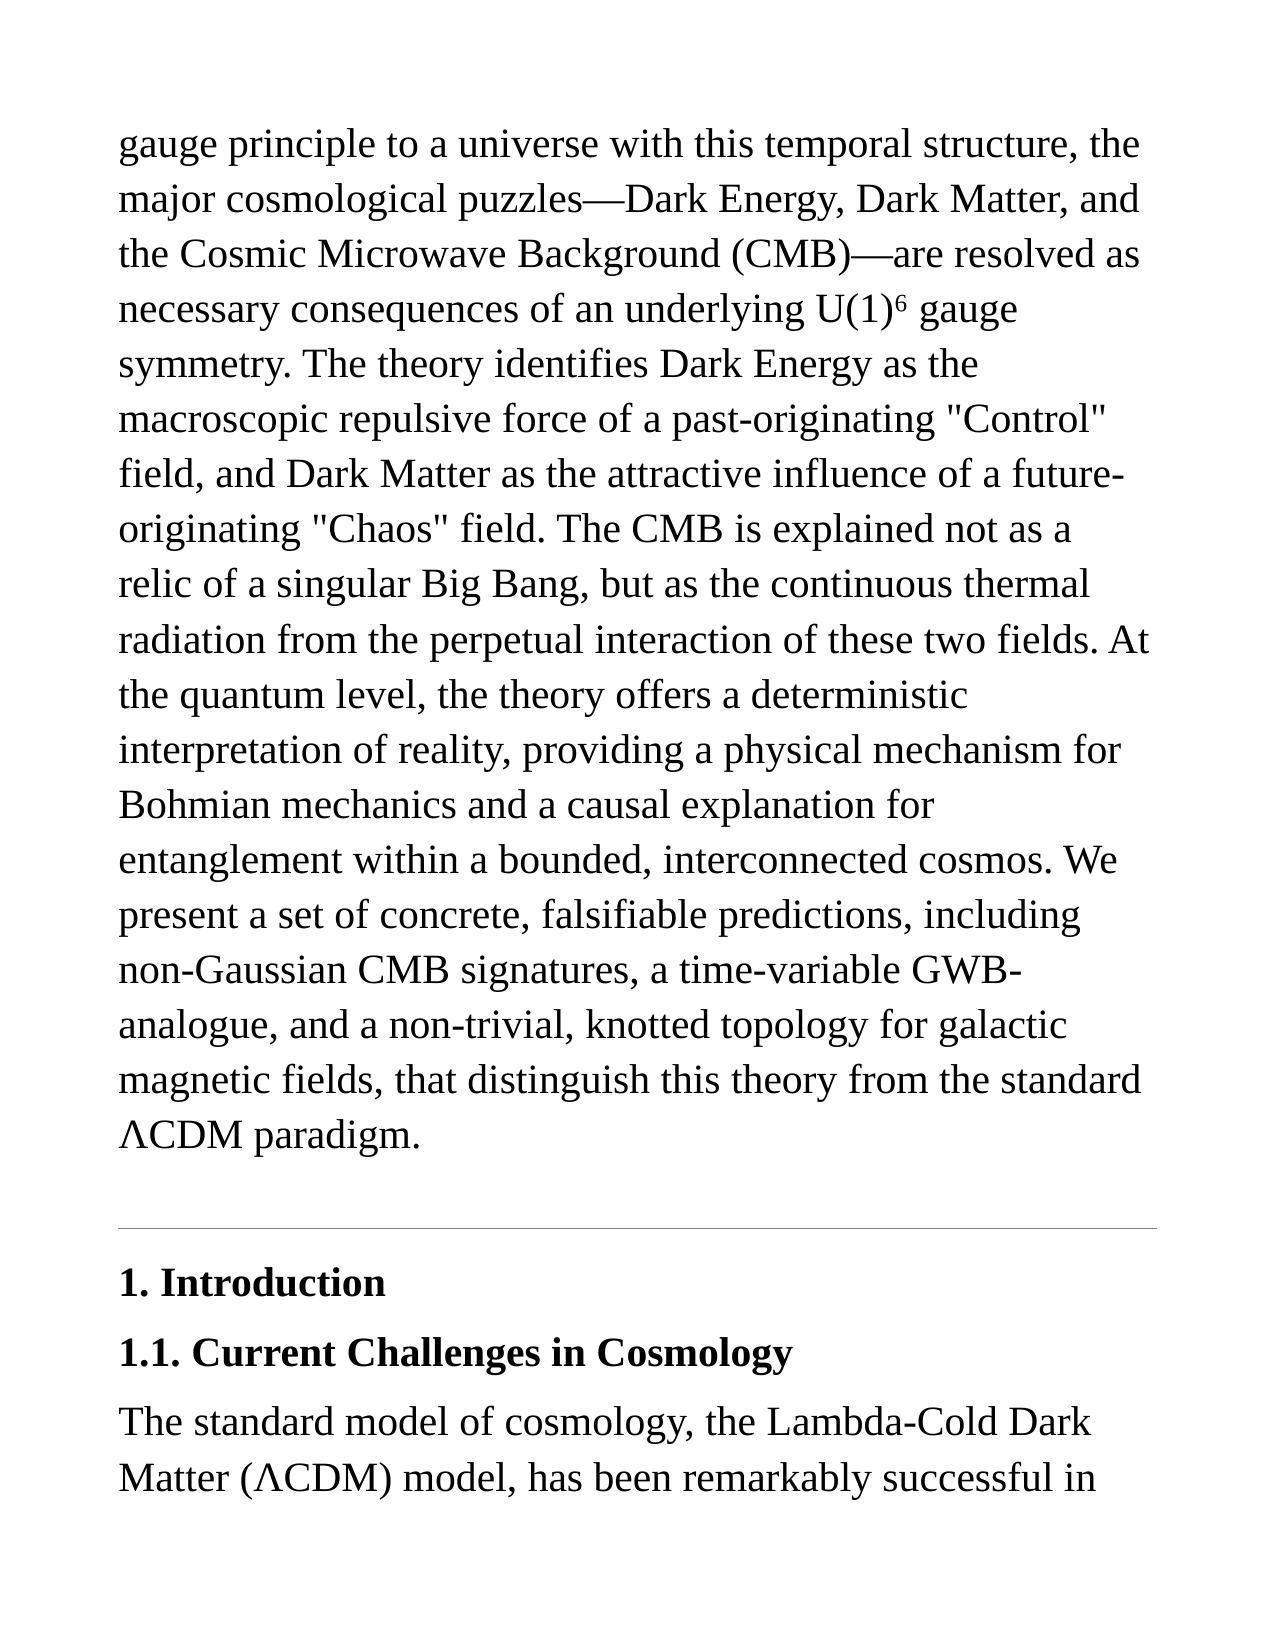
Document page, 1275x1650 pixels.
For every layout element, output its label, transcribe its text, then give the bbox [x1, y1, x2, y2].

text 1.1. Current Challenges in Cosmology [118, 1327, 1157, 1375]
text 1. Introduction [118, 1257, 1157, 1305]
text The standard model of cosmology, the Lambda-Cold Dark Matter (ΛCDM) model, has been remarkably successful in [118, 1397, 1157, 1500]
text gauge principle to a universe with this temporal structure, the major cosmological puzzles—Dark Energy, Dark Matter, and the Cosmic Microwave Background (CMB)—are resolved as necessary consequences of an underlying U(1)⁶ gauge symmetry. The theory identifies Dark Energy as the macroscopic repulsive force of a past-originating "Control" field, and Dark Matter as the attractive influence of a future-originating "Chaos" field. The CMB is explained not as a relic of a singular Big Bang, but as the continuous thermal radiation from the perpetual interaction of these two fields. At the quantum level, the theory offers a deterministic interpretation of reality, providing a physical mechanism for Bohmian mechanics and a causal explanation for entanglement within a bounded, interconnected cosmos. We present a set of concrete, falsifiable predictions, including non-Gaussian CMB signatures, a time-variable GWB-analogue, and a non-trivial, knotted topology for galactic magnetic fields, that distinguish this theory from the standard ΛCDM paradigm. [118, 118, 1157, 1158]
